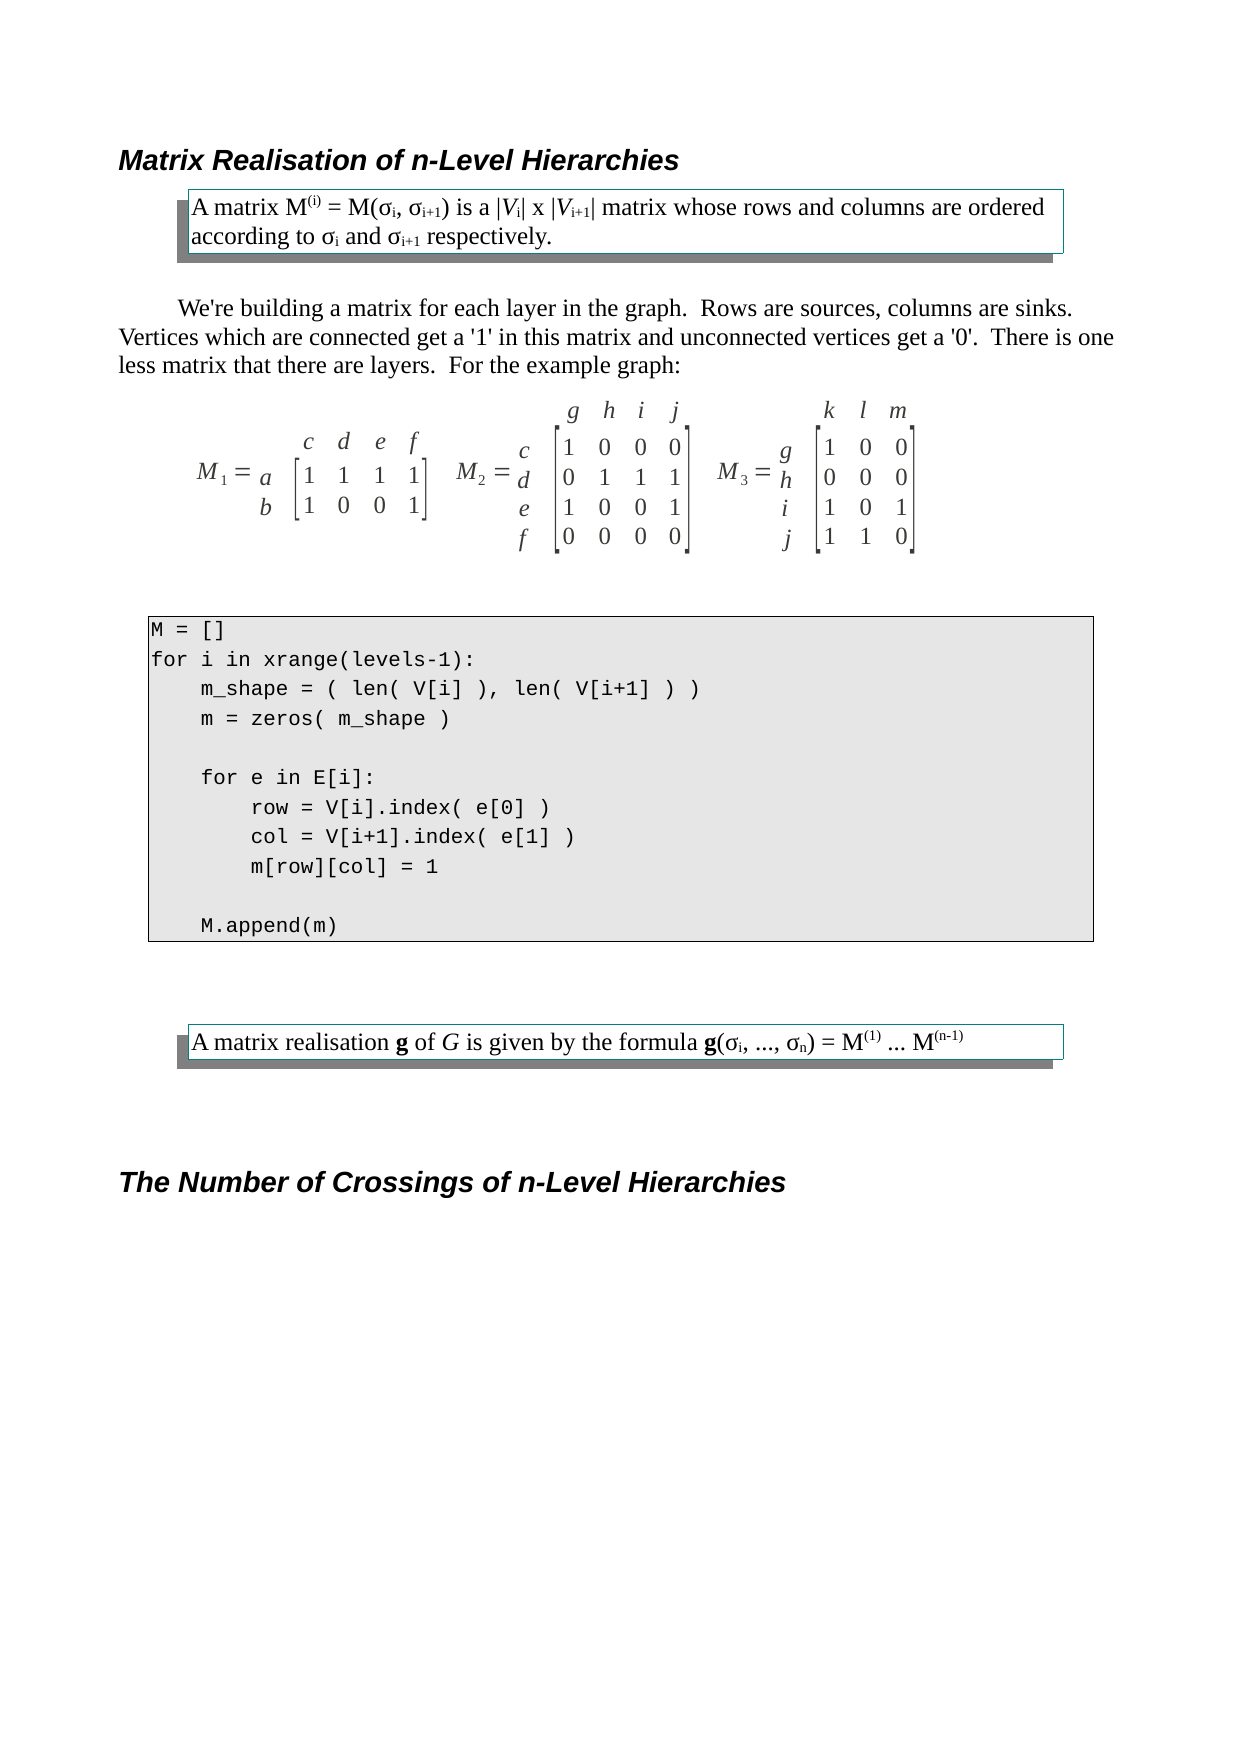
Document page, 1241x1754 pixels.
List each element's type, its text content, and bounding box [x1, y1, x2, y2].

text A matrix realisation g of G is given by the formula g(σi, ..., σn) = M(1) ... M(n-1) [189, 1025, 1063, 1059]
subtitle The Number of Crossings of n-Level Hierarchies [118, 1165, 1122, 1199]
text for i in xrange(levels-1): [149, 646, 1093, 672]
text A matrix M(i) = M(σi, σi+1) is a |Vi| x |Vi+1| matrix whose rows and columns are ordered according to σi and σi+1 respectively. [189, 190, 1063, 253]
text row = V[i].index( e[0] ) [149, 794, 1093, 820]
text for e in E[i]: [149, 764, 1093, 791]
text m[row][col] = 1 [149, 853, 1093, 879]
text m_shape = ( len( V[i] ), len( V[i+1] ) ) [149, 675, 1093, 702]
text col = V[i+1].index( e[1] ) [149, 823, 1093, 850]
subtitle Matrix Realisation of n-Level Hierarchies [118, 143, 1122, 177]
text m = zeros( m_shape ) [149, 705, 1093, 732]
text M = [] [149, 617, 1093, 643]
text We're building a matrix for each layer in the graph. Rows are sources, columns are sinks. Vertices which are connected get a '1' in this matrix and unconnected vertices get a '0'. There is one less matrix that there are layers. For the example graph: [118, 293, 1122, 379]
text M.append(m) [149, 912, 1093, 941]
